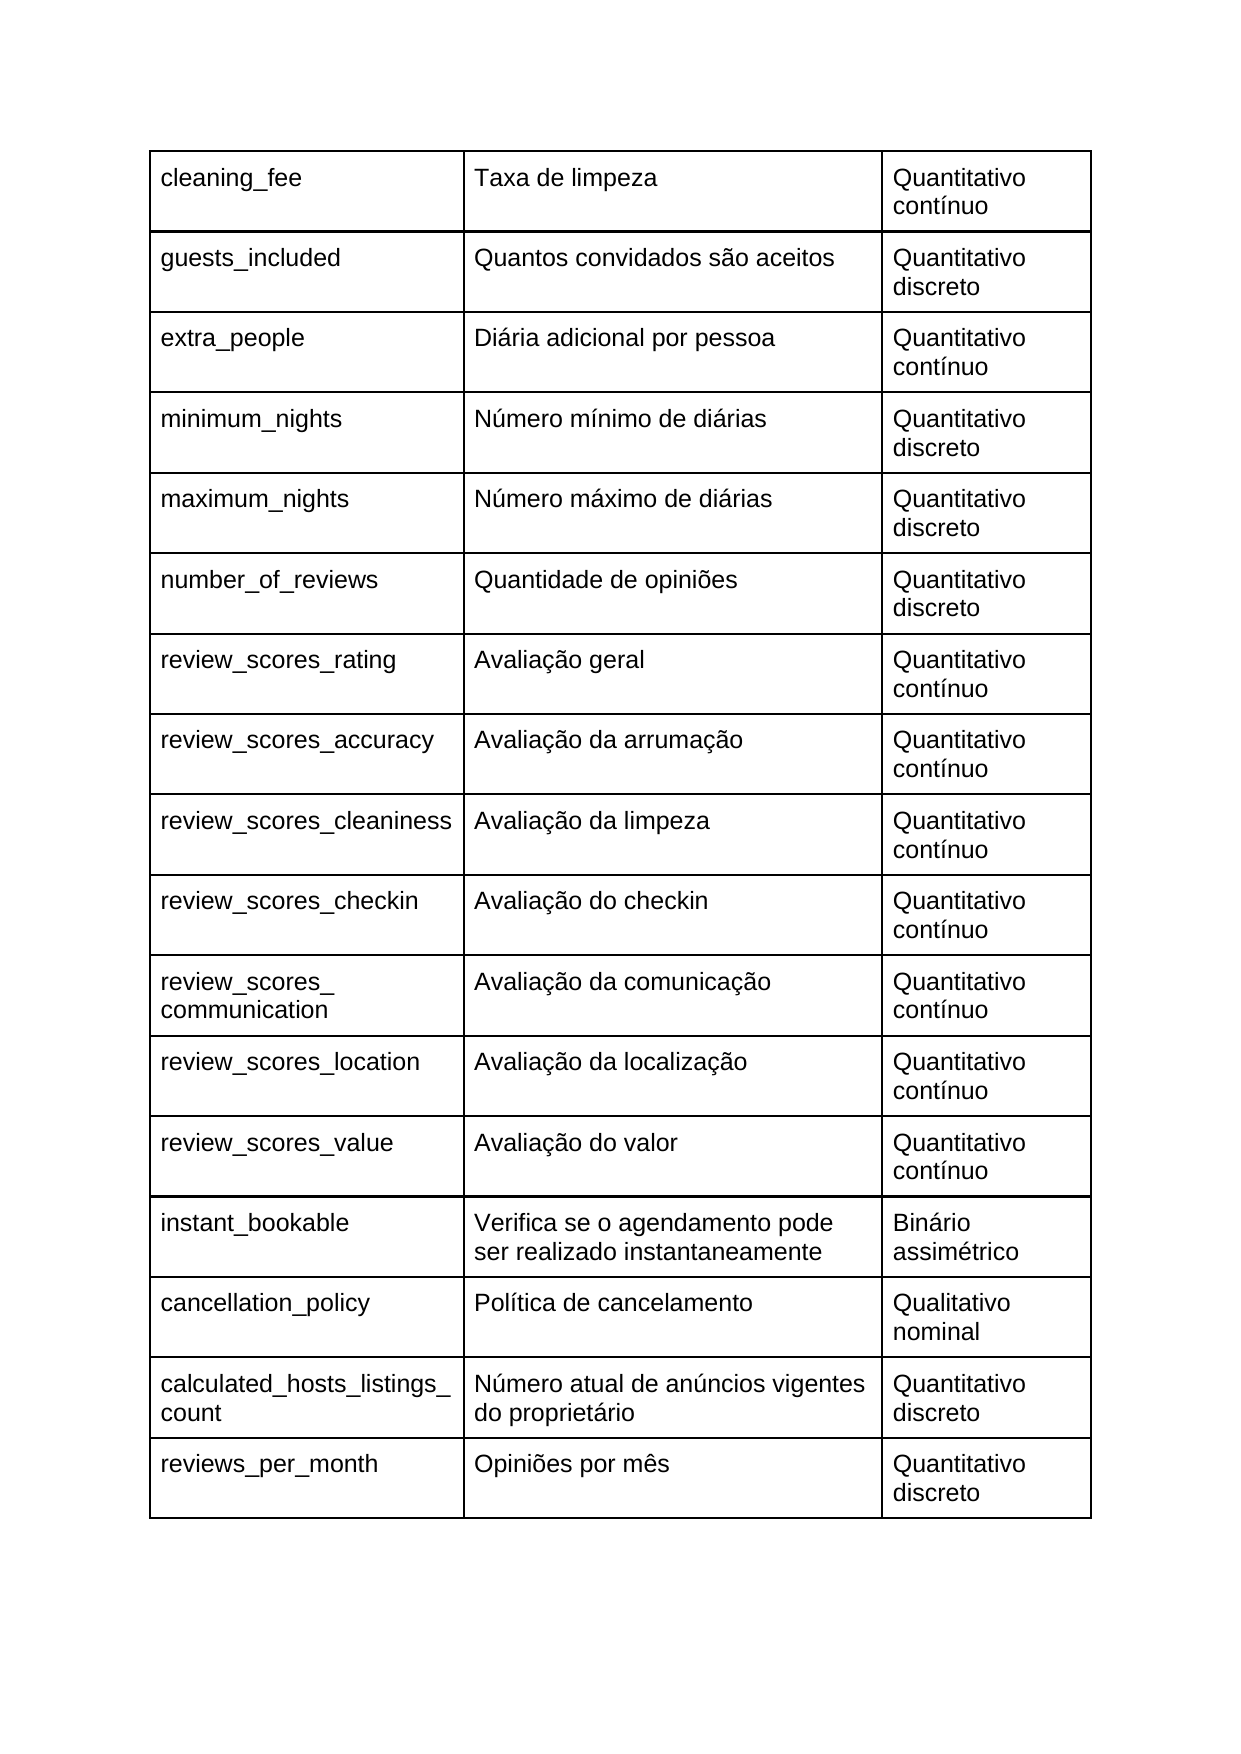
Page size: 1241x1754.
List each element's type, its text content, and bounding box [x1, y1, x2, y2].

table_cell Política de cancelamento [465, 1278, 881, 1356]
table_cell Número atual de anúncios vigentes do proprietário [465, 1358, 881, 1437]
table_cell Avaliação do valor [465, 1117, 881, 1195]
table_cell review_scores_ communication [151, 956, 463, 1034]
table_cell calculated_hosts_listings_count [151, 1358, 463, 1437]
table_cell Qualitativo nominal [883, 1278, 1090, 1356]
table_cell Quantitativo contínuo [883, 635, 1090, 713]
table_cell Quantitativo contínuo [883, 1117, 1090, 1195]
table_cell cleaning_fee [151, 152, 463, 230]
table_cell review_scores_accuracy [151, 715, 463, 793]
table_cell Quantitativo discreto [883, 393, 1090, 472]
table_cell review_scores_rating [151, 635, 463, 713]
table_cell review_scores_cleaniness [151, 795, 463, 874]
table_cell Taxa de limpeza [465, 152, 881, 230]
table_cell Quantitativo discreto [883, 554, 1090, 632]
table_cell extra_people [151, 313, 463, 391]
table_cell Quantitativo contínuo [883, 1037, 1090, 1115]
table_cell minimum_nights [151, 393, 463, 472]
table_cell Quantitativo discreto [883, 1358, 1090, 1437]
table_cell Quantitativo discreto [883, 474, 1090, 552]
table_cell Binário assimétrico [883, 1198, 1090, 1276]
table_cell Número mínimo de diárias [465, 393, 881, 472]
table_cell reviews_per_month [151, 1439, 463, 1517]
table_cell guests_included [151, 233, 463, 311]
table_cell review_scores_value [151, 1117, 463, 1195]
table_cell Diária adicional por pessoa [465, 313, 881, 391]
table_cell cancellation_policy [151, 1278, 463, 1356]
table_cell Quantitativo discreto [883, 233, 1090, 311]
table_cell Quantitativo contínuo [883, 715, 1090, 793]
table_cell review_scores_location [151, 1037, 463, 1115]
table_cell Quantitativo contínuo [883, 956, 1090, 1034]
table_cell Avaliação da arrumação [465, 715, 881, 793]
table_cell Quantos convidados são aceitos [465, 233, 881, 311]
table_cell Verifica se o agendamento pode ser realizado instantaneamente [465, 1198, 881, 1276]
table_cell Avaliação geral [465, 635, 881, 713]
table_cell Quantidade de opiniões [465, 554, 881, 632]
table_cell number_of_reviews [151, 554, 463, 632]
table_cell Quantitativo discreto [883, 1439, 1090, 1517]
table_cell Quantitativo contínuo [883, 313, 1090, 391]
table_cell Avaliação da comunicação [465, 956, 881, 1034]
table_cell Avaliação da localização [465, 1037, 881, 1115]
table_cell Opiniões por mês [465, 1439, 881, 1517]
table_cell review_scores_checkin [151, 876, 463, 954]
table_cell Número máximo de diárias [465, 474, 881, 552]
table_cell instant_bookable [151, 1198, 463, 1276]
table_cell maximum_nights [151, 474, 463, 552]
table_cell Avaliação do checkin [465, 876, 881, 954]
table_cell Avaliação da limpeza [465, 795, 881, 874]
table_cell Quantitativo contínuo [883, 876, 1090, 954]
table_cell Quantitativo contínuo [883, 152, 1090, 230]
table_cell Quantitativo contínuo [883, 795, 1090, 874]
